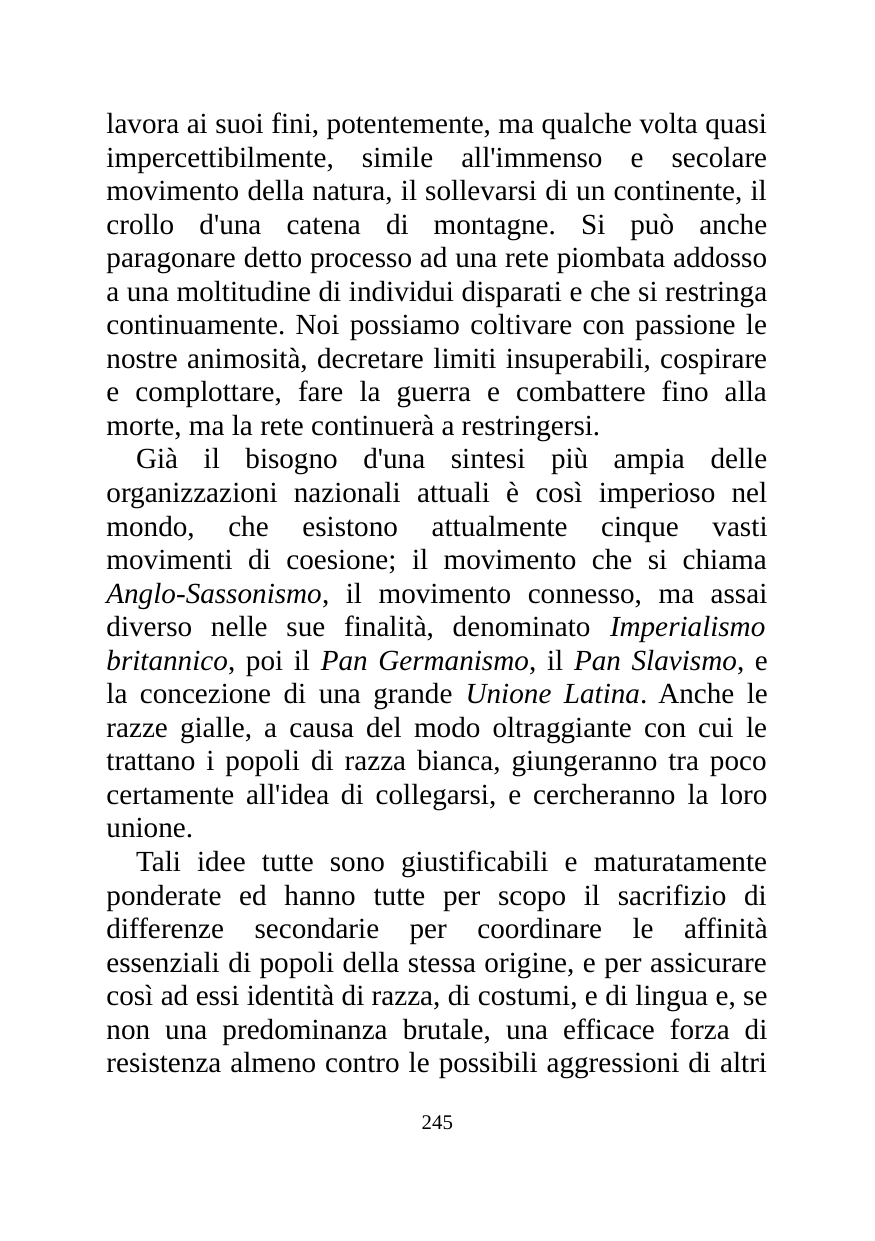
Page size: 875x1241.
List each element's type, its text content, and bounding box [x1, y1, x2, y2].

text Tali idee tutte sono giustificabili e maturatamente ponderate ed hanno tutte per scopo il sacrifizio di differenze secondarie per coordinare le affinità essenziali di popoli della stessa origine, e per assicurare così ad essi identità di razza, di costumi, e di lingua e, se non una predominanza brutale, una efficace forza di resistenza almeno contro le possibili aggressioni di altri [106, 844, 768, 1079]
text lavora ai suoi fini, potentemente, ma qualche volta quasi impercettibilmente, simile all'immenso e secolare movimento della natura, il sollevarsi di un continente, il crollo d'una catena di montagne. Si può anche paragonare detto processo ad una rete piombata addosso a una moltitudine di individui disparati e che si restringa continuamente. Noi possiamo coltivare con passione le nostre animosità, decretare limiti insuperabili, cospirare e complottare, fare la guerra e combattere fino alla morte, ma la rete continuerà a restringersi. [106, 106, 768, 442]
text Già il bisogno d'una sintesi più ampia delle organizzazioni nazionali attuali è così imperioso nel mondo, che esistono attualmente cinque vasti movimenti di coesione; il movimento che si chiama Anglo-Sassonismo, il movimento connesso, ma assai diverso nelle sue finalità, denominato Imperialismo britannico, poi il Pan Germanismo, il Pan Slavismo, e la concezione di una grande Unione Latina. Anche le razze gialle, a causa del modo oltraggiante con cui le trattano i popoli di razza bianca, giungeranno tra poco certamente all'idea di collegarsi, e cercheranno la loro unione. [106, 442, 768, 844]
